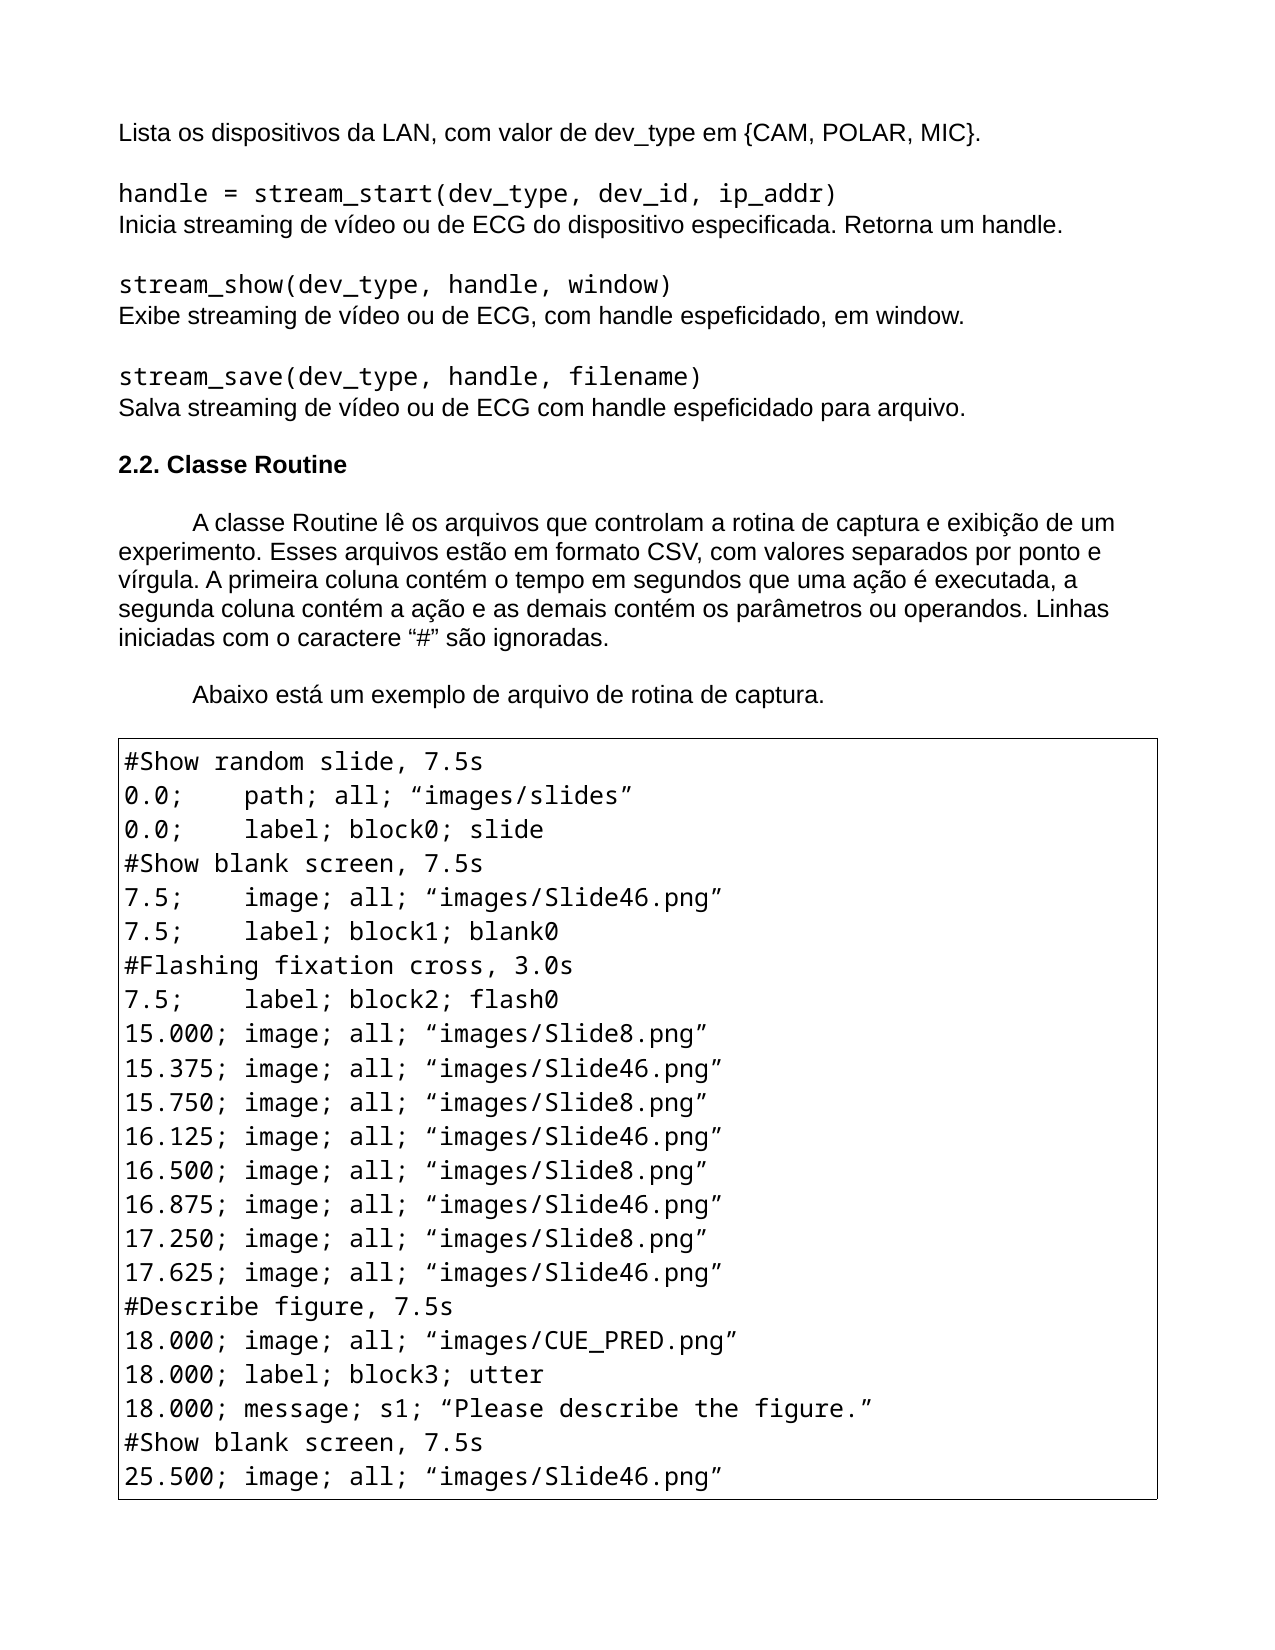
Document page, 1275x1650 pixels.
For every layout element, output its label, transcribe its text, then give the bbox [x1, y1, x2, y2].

text Abaixo está um exemplo de arquivo de rotina de captura. [118, 680, 1157, 709]
text handle = stream_start(dev_type, dev_id, ip_addr) [118, 176, 1157, 210]
table_header #Show random slide, 7.5s 0.0; path; all; “images/slides” 0.0; label; block0; slide #Show blank screen, 7.5s 7.5; image; all; “images/Slide46.png” 7.5; label; block1; blank0 #Flashing fixation cross, 3.0s 7.5; label; block2; flash0 15.000; image; all; “images/Slide8.png” 15.375; image; all; “images/Slide46.png” 15.750; image; all; “images/Slide8.png” 16.125; image; all; “images/Slide46.png” 16.500; image; all; “images/Slide8.png” 16.875; image; all; “images/Slide46.png” 17.250; image; all; “images/Slide8.png” 17.625; image; all; “images/Slide46.png” #Describe figure, 7.5s 18.000; image; all; “images/CUE_PRED.png” 18.000; label; block3; utter 18.000; message; s1; “Please describe the figure.” #Show blank screen, 7.5s 25.500; image; all; “images/Slide46.png” [119, 739, 1157, 1499]
text Inicia streaming de vídeo ou de ECG do dispositivo especificada. Retorna um handle. [118, 210, 1157, 238]
text stream_show(dev_type, handle, window) [118, 267, 1157, 301]
text Lista os dispositivos da LAN, com valor de dev_type em {CAM, POLAR, MIC}. [118, 118, 1157, 147]
text Salva streaming de vídeo ou de ECG com handle espeficidado para arquivo. [118, 393, 1157, 422]
text Exibe streaming de vídeo ou de ECG, com handle espeficidado, em window. [118, 301, 1157, 330]
text 2.2. Classe Routine [118, 450, 1157, 479]
text stream_save(dev_type, handle, filename) [118, 359, 1157, 393]
text A classe Routine lê os arquivos que controlam a rotina de captura e exibição de um experimento. Esses arquivos estão em formato CSV, com valores separados por ponto e vírgula. A primeira coluna contém o tempo em segundos que uma ação é executada, a segunda coluna contém a ação e as demais contém os parâmetros ou operandos. Linhas iniciadas com o caractere “#” são ignoradas. [118, 508, 1157, 652]
